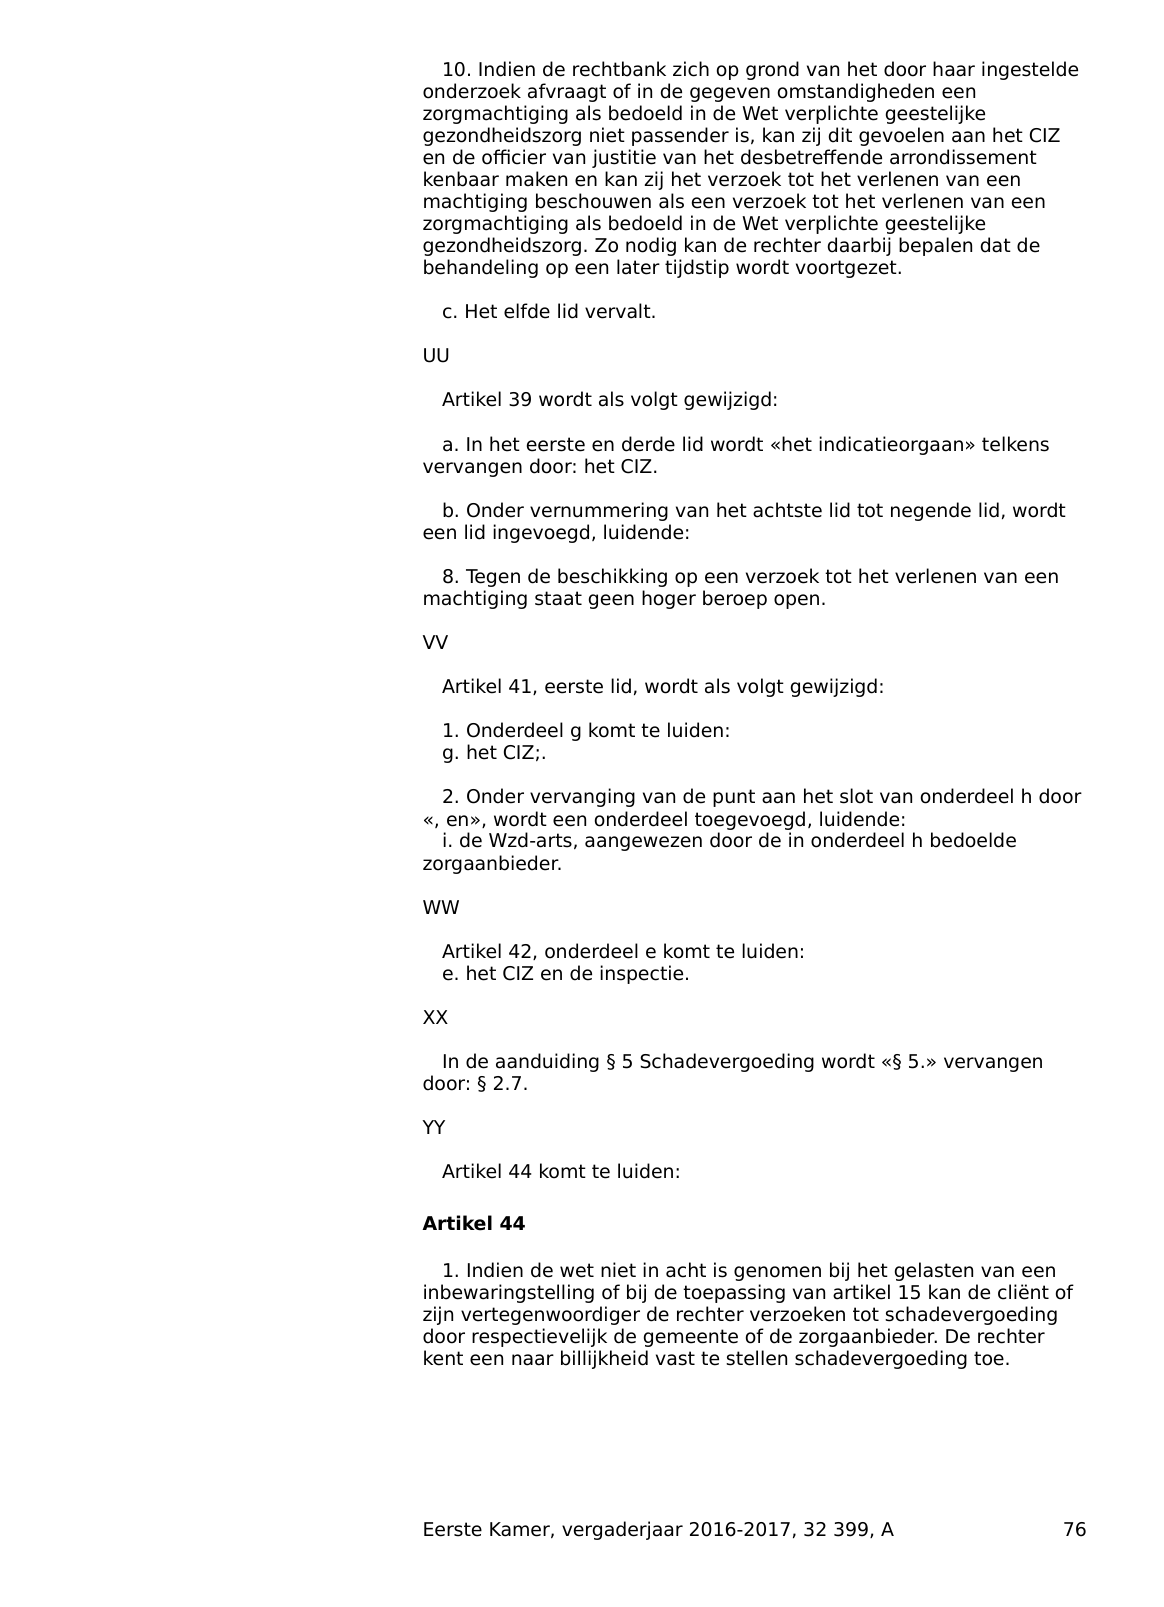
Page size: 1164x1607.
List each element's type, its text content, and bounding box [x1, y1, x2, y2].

text Artikel 41, eerste lid, wordt als volgt gewijzigd: [422, 676, 1087, 698]
text UU [422, 345, 1087, 367]
subtitle Artikel 44 [422, 1213, 1087, 1235]
text 8. Tegen de beschikking op een verzoek tot het verlenen van een machtiging staat geen hoger beroep open. [422, 566, 1087, 610]
text a. In het eerste en derde lid wordt «het indicatieorgaan» telkens vervangen door: het CIZ. [422, 433, 1087, 477]
text WW [422, 897, 1087, 918]
text 2. Onder vervanging van de punt aan het slot van onderdeel h door «, en», wordt een onderdeel toegevoegd, luidende: [422, 786, 1087, 830]
text g. het CIZ;. [422, 742, 1087, 764]
text Artikel 39 wordt als volgt gewijzigd: [422, 389, 1087, 411]
text YY [422, 1117, 1087, 1139]
text XX [422, 1007, 1087, 1029]
text VV [422, 632, 1087, 654]
text Artikel 44 komt te luiden: [422, 1161, 1087, 1183]
text 1. Indien de wet niet in acht is genomen bij het gelasten van een inbewaringstelling of bij de toepassing van artikel 15 kan de cliënt of zijn vertegenwoordiger de rechter verzoeken tot schadevergoeding door respectievelijk de gemeente of de zorgaanbieder. De rechter kent een naar billijkheid vast te stellen schadevergoeding toe. [422, 1260, 1087, 1370]
text In de aanduiding § 5 Schadevergoeding wordt «§ 5.» vervangen door: § 2.7. [422, 1051, 1087, 1095]
text b. Onder vernummering van het achtste lid tot negende lid, wordt een lid ingevoegd, luidende: [422, 500, 1087, 544]
text 10. Indien de rechtbank zich op grond van het door haar ingestelde onderzoek afvraagt of in de gegeven omstandigheden een zorgmachtiging als bedoeld in de Wet verplichte geestelijke gezondheidszorg niet passender is, kan zij dit gevoelen aan het CIZ en de officier van justitie van het desbetreffende arrondissement kenbaar maken en kan zij het verzoek tot het verlenen van een machtiging beschouwen als een verzoek tot het verlenen van een zorgmachtiging als bedoeld in de Wet verplichte geestelijke gezondheidszorg. Zo nodig kan de rechter daarbij bepalen dat de behandeling op een later tijdstip wordt voortgezet. [422, 59, 1087, 279]
text i. de Wzd-arts, aangewezen door de in onderdeel h bedoelde zorgaanbieder. [422, 830, 1087, 874]
text 1. Onderdeel g komt te luiden: [422, 720, 1087, 742]
text c. Het elfde lid vervalt. [422, 301, 1087, 323]
text e. het CIZ en de inspectie. [422, 963, 1087, 985]
text Artikel 42, onderdeel e komt te luiden: [422, 941, 1087, 963]
